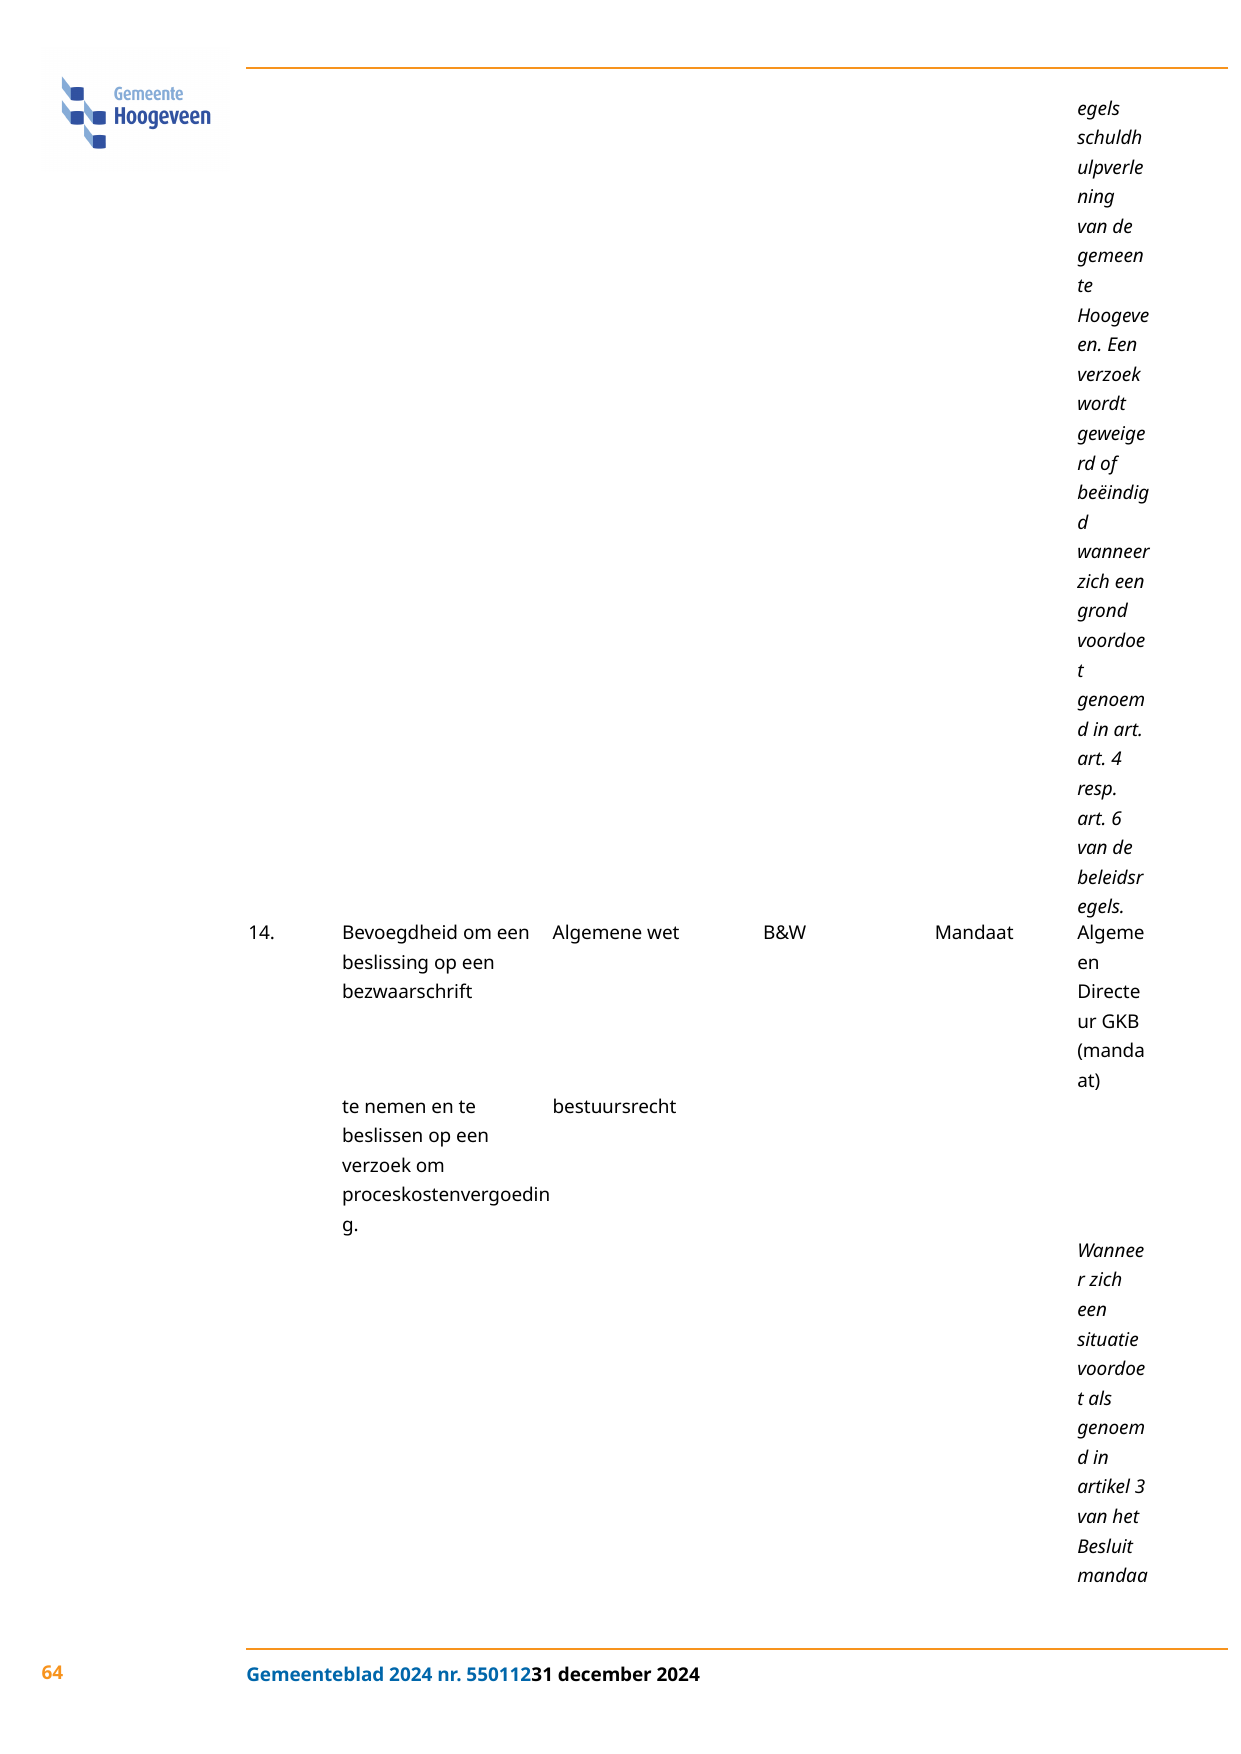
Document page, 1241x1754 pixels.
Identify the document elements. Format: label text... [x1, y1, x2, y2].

table_cell Bevoegdheid om een beslissing op een bezwaarschrift [342, 919, 552, 1093]
table_cell [763, 1093, 934, 1237]
table_cell [553, 95, 763, 919]
table_cell [935, 95, 1077, 919]
table_cell [1077, 1093, 1152, 1237]
table_cell 14. [248, 919, 342, 1093]
table_cell [248, 1237, 342, 1588]
table_cell Algemene wet [553, 919, 763, 1093]
table_cell [248, 1093, 342, 1237]
table_cell [342, 1237, 552, 1588]
table_cell B&W [763, 919, 934, 1093]
table_cell [342, 95, 552, 919]
table_cell Mandaat [935, 919, 1077, 1093]
table_cell [763, 95, 934, 919]
table_cell bestuursrecht [553, 1093, 763, 1237]
table_cell [553, 1237, 763, 1588]
table_cell [935, 1237, 1077, 1588]
table_cell [248, 95, 342, 919]
picture [41, 47, 231, 172]
table_cell te nemen en te beslissen op een verzoek om proceskostenvergoeding. [342, 1093, 552, 1237]
table_cell Wanneer zich een situatie voordoet als genoemd in artikel 3 van het Besluit mandaa [1077, 1237, 1152, 1588]
table_cell [763, 1237, 934, 1588]
table_cell egels schuldhulpverlening van de gemeente Hoogeveen. Een verzoek wordt geweigerd of beëindigd wanneer zich een grond voordoet genoemd in art. art. 4 resp. art. 6 van de beleidsregels. [1077, 95, 1152, 919]
table_cell Algemeen Directeur GKB (mandaat) [1077, 919, 1152, 1093]
table_cell [935, 1093, 1077, 1237]
